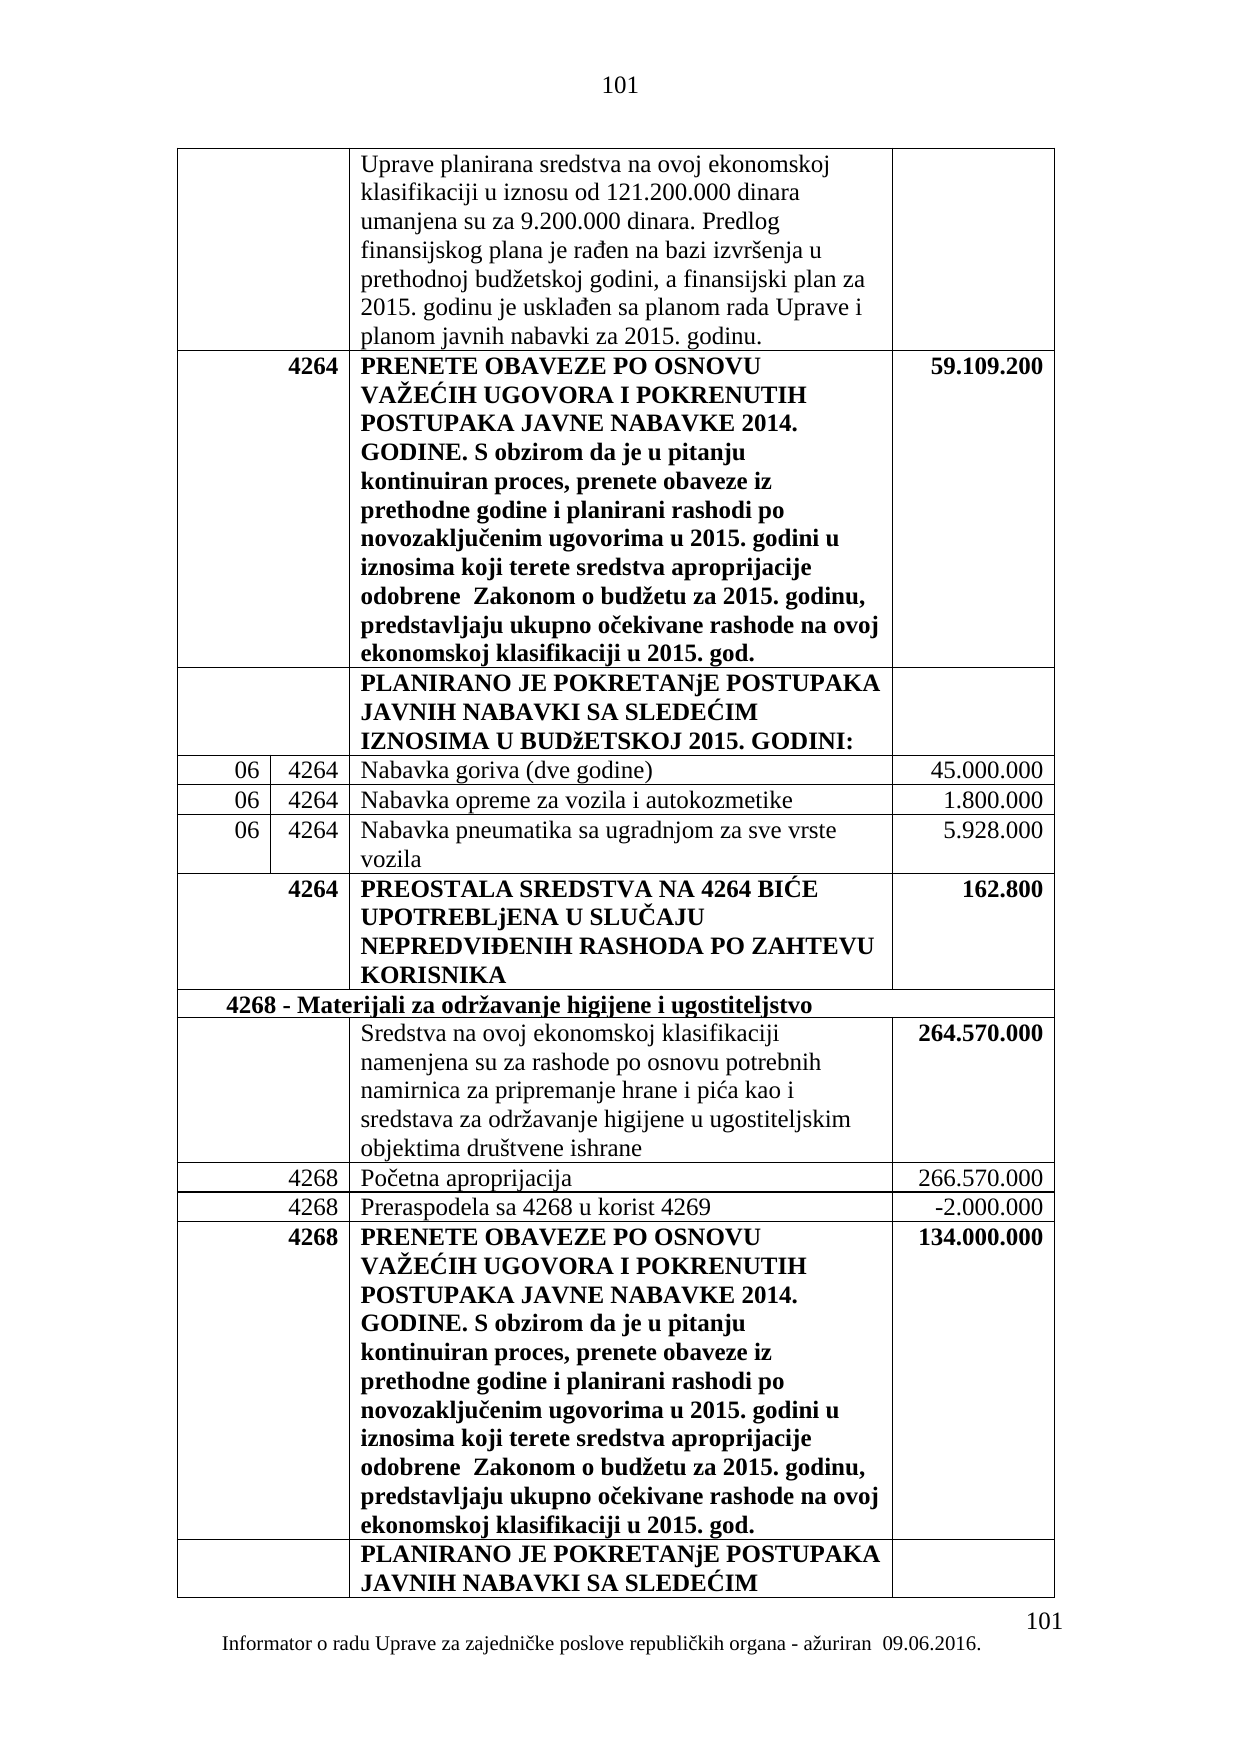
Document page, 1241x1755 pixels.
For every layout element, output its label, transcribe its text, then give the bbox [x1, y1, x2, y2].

table_cell Nabavka opreme za vozila i autokozmetike [350, 785, 892, 814]
table_cell 45.000.000 [893, 756, 1054, 784]
table_cell Sredstva na ovoj ekonomskoj klasifikaciji namenjena su za rashode po osnovu potrebnih namirnica za pripremanje hrane i pića kao i sredstava za održavanje higijene u ugostitelјskim objektima društvene ishrane [350, 1018, 892, 1162]
table_cell 59.109.200 [893, 351, 1054, 667]
table_cell Uprave planirana sredstva na ovoj ekonomskoj klasifikaciji u iznosu od 121.200.000 dinara umanjena su za 9.200.000 dinara. Predlog finansijskog plana je rađen na bazi izvršenja u prethodnoj budžetskoj godini, a finansijski plan za 2015. godinu je usklađen sa planom rada Uprave i planom javnih nabavki za 2015. godinu. [350, 149, 892, 350]
table_cell 4264 [271, 756, 349, 784]
table_cell PREOSTALA SREDSTVA NA 4264 BIĆE UPOTREBLjENA U SLUČAJU NEPREDVIĐENIH RASHODA PO ZAHTEVU KORISNIKA [350, 874, 892, 989]
table_cell [178, 149, 349, 350]
table_cell 4264 [271, 785, 349, 814]
table_cell 162.800 [893, 874, 1054, 989]
table_cell [178, 1540, 349, 1597]
table_cell Nabavka goriva (dve godine) [350, 756, 892, 784]
table_cell 4264 [178, 874, 349, 989]
table_cell Početna aproprijacija [350, 1163, 892, 1191]
table_cell Nabavka pneumatika sa ugradnjom za sve vrste vozila [350, 815, 892, 873]
table_cell 134.000.000 [893, 1222, 1054, 1538]
table_cell [178, 1018, 349, 1162]
table_cell 06 [178, 785, 270, 814]
table_cell [893, 149, 1054, 350]
table_cell 4268 [178, 1222, 349, 1538]
table_cell 4264 [271, 815, 349, 873]
table_cell 5.928.000 [893, 815, 1054, 873]
table_cell 4268 [178, 1163, 349, 1191]
table_cell 266.570.000 [893, 1163, 1054, 1191]
table_cell 4268 [178, 1193, 349, 1221]
table_cell 264.570.000 [893, 1018, 1054, 1162]
table_cell PRENETE OBAVEZE PO OSNOVU VAŽEĆIH UGOVORA I POKRENUTIH POSTUPAKA JAVNE NABAVKE 2014. GODINE. S obzirom da je u pitanju kontinuiran proces, prenete obaveze iz prethodne godine i planirani rashodi po novozaklјučenim ugovorima u 2015. godini u iznosima koji terete sredstva aproprijacije odobrene Zakonom o budžetu za 2015. godinu, predstavlјaju ukupno očekivane rashode na ovoj ekonomskoj klasifikaciji u 2015. god. [350, 351, 892, 667]
table_cell 4268 - Materijali za održavanje higijene i ugostitelјstvo [178, 990, 1054, 1017]
table_cell -2.000.000 [893, 1193, 1054, 1221]
table_cell 06 [178, 815, 270, 873]
table_cell 1.800.000 [893, 785, 1054, 814]
table_cell [893, 668, 1054, 754]
table_cell PLANIRANO JE POKRETANјE POSTUPAKA JAVNIH NABAVKI SA SLEDEĆIM IZNOSIMA U BUDžETSKOJ 2015. GODINI: [350, 668, 892, 754]
table_cell PRENETE OBAVEZE PO OSNOVU VAŽEĆIH UGOVORA I POKRENUTIH POSTUPAKA JAVNE NABAVKE 2014. GODINE. S obzirom da je u pitanju kontinuiran proces, prenete obaveze iz prethodne godine i planirani rashodi po novozaklјučenim ugovorima u 2015. godini u iznosima koji terete sredstva aproprijacije odobrene Zakonom o budžetu za 2015. godinu, predstavlјaju ukupno očekivane rashode na ovoj ekonomskoj klasifikaciji u 2015. god. [350, 1222, 892, 1538]
table_cell 06 [178, 756, 270, 784]
table_cell 4264 [178, 351, 349, 667]
table_cell Preraspodela sa 4268 u korist 4269 [350, 1193, 892, 1221]
table_cell [893, 1540, 1054, 1597]
table_cell [178, 668, 349, 754]
table_cell PLANIRANO JE POKRETANјE POSTUPAKA JAVNIH NABAVKI SA SLEDEĆIM [350, 1540, 892, 1597]
